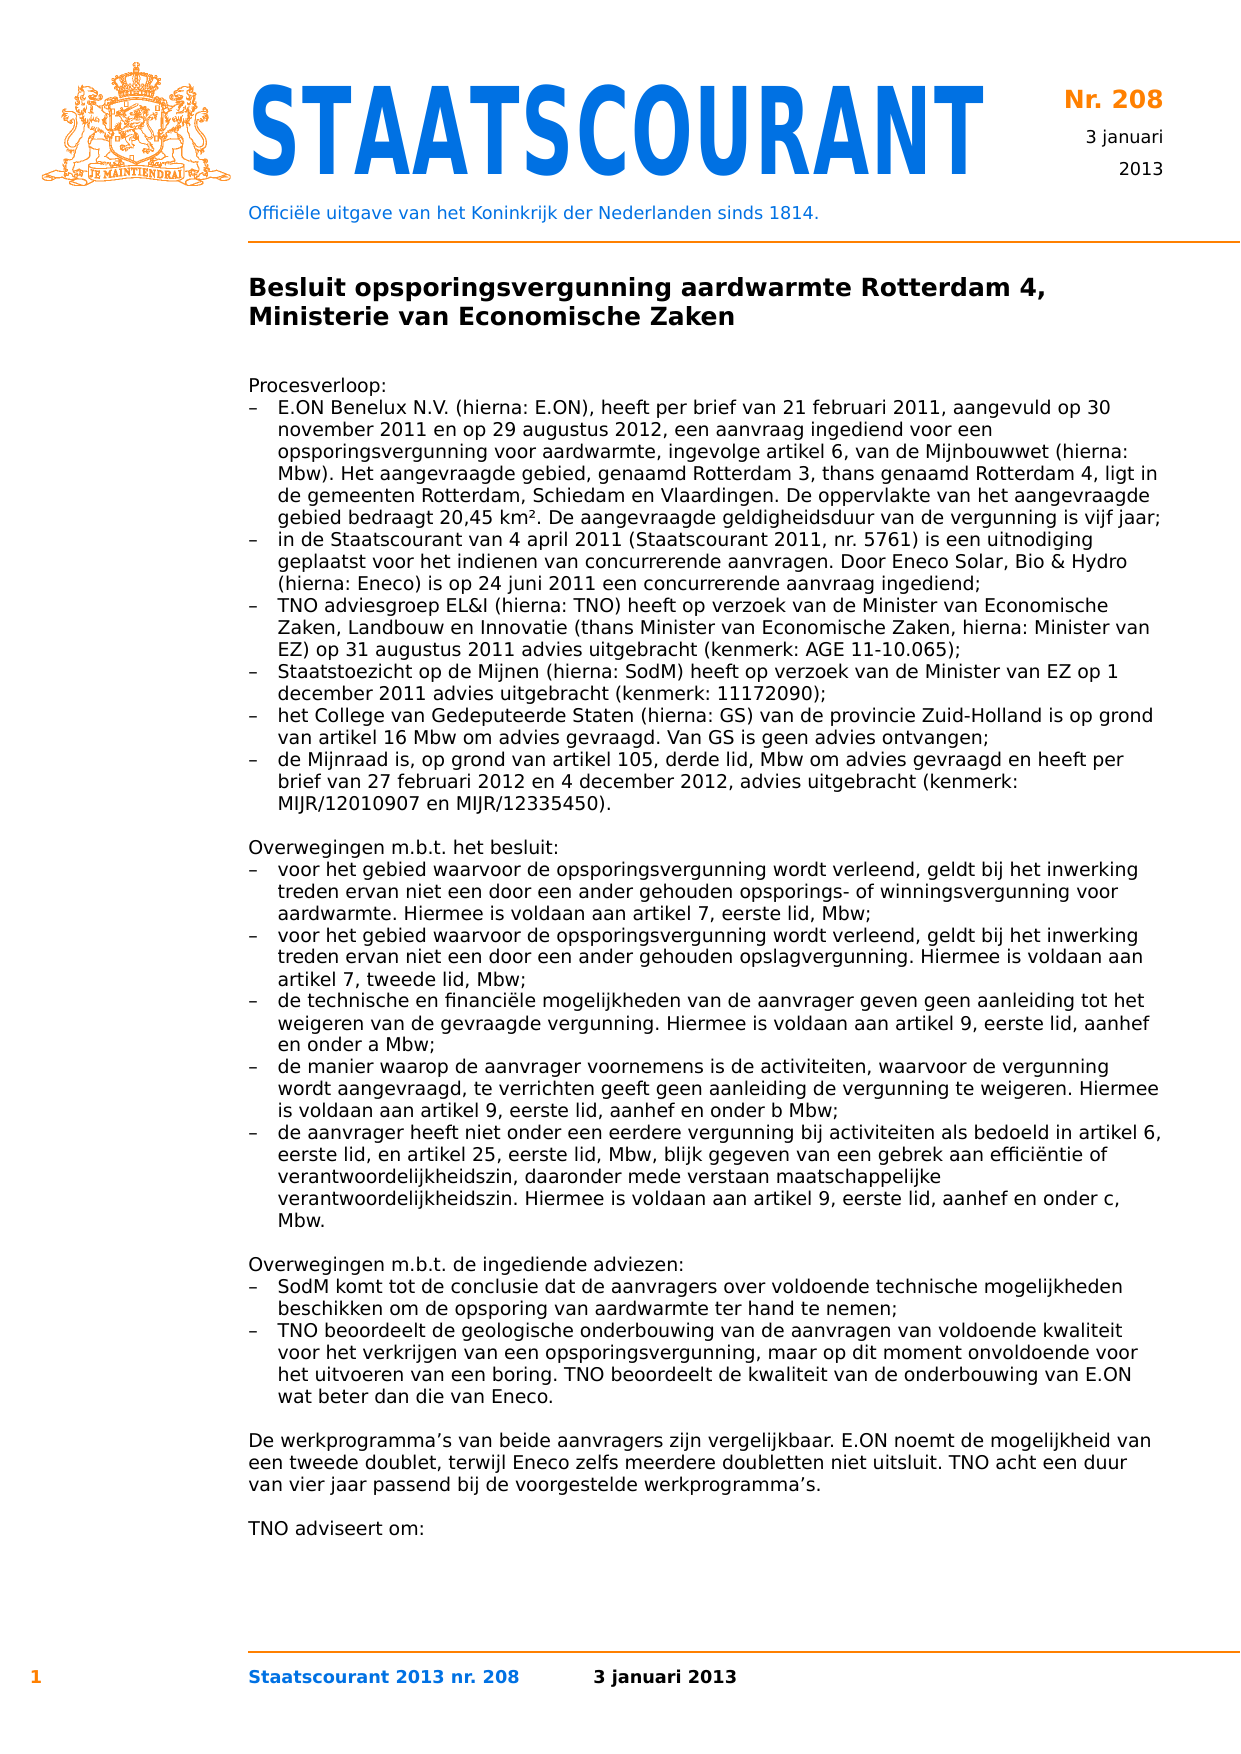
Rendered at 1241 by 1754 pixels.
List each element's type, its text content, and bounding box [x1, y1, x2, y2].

text – TNO beoordeelt de geologische onderbouwing van de aanvragen van voldoende kwaliteit voor het verkrijgen van een opsporingsvergunning, maar op dit moment onvoldoende voor het uitvoeren van een boring. TNO beoordeelt de kwaliteit van de onderbouwing van E.ON wat beter dan die van Eneco. [248, 1320, 1163, 1408]
table_cell 3 januari [998, 121, 1240, 153]
text – de Mijnraad is, op grond van artikel 105, derde lid, Mbw om advies gevraagd en heeft per brief van 27 februari 2012 en 4 december 2012, advies uitgebracht (kenmerk: MIJR/12010907 en MIJR/12335450). [248, 749, 1163, 815]
table_header [25, 62, 248, 241]
table_cell Officiële uitgave van het Koninkrijk der Nederlanden sinds 1814. [248, 203, 1240, 241]
text – E.ON Benelux N.V. (hierna: E.ON), heeft per brief van 21 februari 2011, aangevuld op 30 november 2011 en op 29 augustus 2012, een aanvraag ingediend voor een opsporingsvergunning voor aardwarmte, ingevolge artikel 6, van de Mijnbouwwet (hierna: Mbw). Het aangevraagde gebied, genaamd Rotterdam 3, thans genaamd Rotterdam 4, ligt in de gemeenten Rotterdam, Schiedam en Vlaardingen. De oppervlakte van het aangevraagde gebied bedraagt 20,45 km². De aangevraagde geldigheidsduur van de vergunning is vijf jaar; [248, 397, 1163, 529]
subtitle Besluit opsporingsvergunning aardwarmte Rotterdam 4, Ministerie van Economische Zaken [248, 273, 1163, 331]
table_header Nr. 208 [998, 62, 1240, 121]
text – voor het gebied waarvoor de opsporingsvergunning wordt verleend, geldt bij het inwerking treden ervan niet een door een ander gehouden opslagvergunning. Hiermee is voldaan aan artikel 7, tweede lid, Mbw; [248, 924, 1163, 990]
text – de aanvrager heeft niet onder een eerdere vergunning bij activiteiten als bedoeld in artikel 6, eerste lid, en artikel 25, eerste lid, Mbw, blijk gegeven van een gebrek aan efficiëntie of verantwoordelijkheidszin, daaronder mede verstaan maatschappelijke verantwoordelijkheidszin. Hiermee is voldaan aan artikel 9, eerste lid, aanhef en onder c, Mbw. [248, 1122, 1163, 1232]
table_cell 2013 [998, 153, 1240, 203]
text De werkprogramma’s van beide aanvragers zijn vergelijkbaar. E.ON noemt de mogelijkheid van een tweede doublet, terwijl Eneco zelfs meerdere doubletten niet uitsluit. TNO acht een duur van vier jaar passend bij de voorgestelde werkprogramma’s. [248, 1430, 1163, 1496]
text – het College van Gedeputeerde Staten (hierna: GS) van de provincie Zuid-Holland is op grond van artikel 16 Mbw om advies gevraagd. Van GS is geen advies ontvangen; [248, 705, 1163, 749]
text – de technische en financiële mogelijkheden van de aanvrager geven geen aanleiding tot het weigeren van de gevraagde vergunning. Hiermee is voldaan aan artikel 9, eerste lid, aanhef en onder a Mbw; [248, 990, 1163, 1056]
picture [41, 62, 231, 186]
text – SodM komt tot de conclusie dat de aanvragers over voldoende technische mogelijkheden beschikken om de opsporing van aardwarmte ter hand te nemen; [248, 1276, 1163, 1320]
text Overwegingen m.b.t. het besluit: [248, 837, 1163, 858]
text – voor het gebied waarvoor de opsporingsvergunning wordt verleend, geldt bij het inwerking treden ervan niet een door een ander gehouden opsporings- of winningsvergunning voor aardwarmte. Hiermee is voldaan aan artikel 7, eerste lid, Mbw; [248, 858, 1163, 924]
text Overwegingen m.b.t. de ingediende adviezen: [248, 1254, 1163, 1276]
text – Staatstoezicht op de Mijnen (hierna: SodM) heeft op verzoek van de Minister van EZ op 1 december 2011 advies uitgebracht (kenmerk: 11172090); [248, 661, 1163, 705]
text – TNO adviesgroep EL&I (hierna: TNO) heeft op verzoek van de Minister van Economische Zaken, Landbouw en Innovatie (thans Minister van Economische Zaken, hierna: Minister van EZ) op 31 augustus 2011 advies uitgebracht (kenmerk: AGE 11-10.065); [248, 595, 1163, 661]
text TNO adviseert om: [248, 1518, 1163, 1539]
text – de manier waarop de aanvrager voornemens is de activiteiten, waarvoor de vergunning wordt aangevraagd, te verrichten geeft geen aanleiding de vergunning te weigeren. Hiermee is voldaan aan artikel 9, eerste lid, aanhef en onder b Mbw; [248, 1056, 1163, 1122]
text Procesverloop: [248, 375, 1163, 397]
table_header STAATSCOURANT [248, 62, 998, 203]
text – in de Staatscourant van 4 april 2011 (Staatscourant 2011, nr. 5761) is een uitnodiging geplaatst voor het indienen van concurrerende aanvragen. Door Eneco Solar, Bio & Hydro (hierna: Eneco) is op 24 juni 2011 een concurrerende aanvraag ingediend; [248, 529, 1163, 595]
